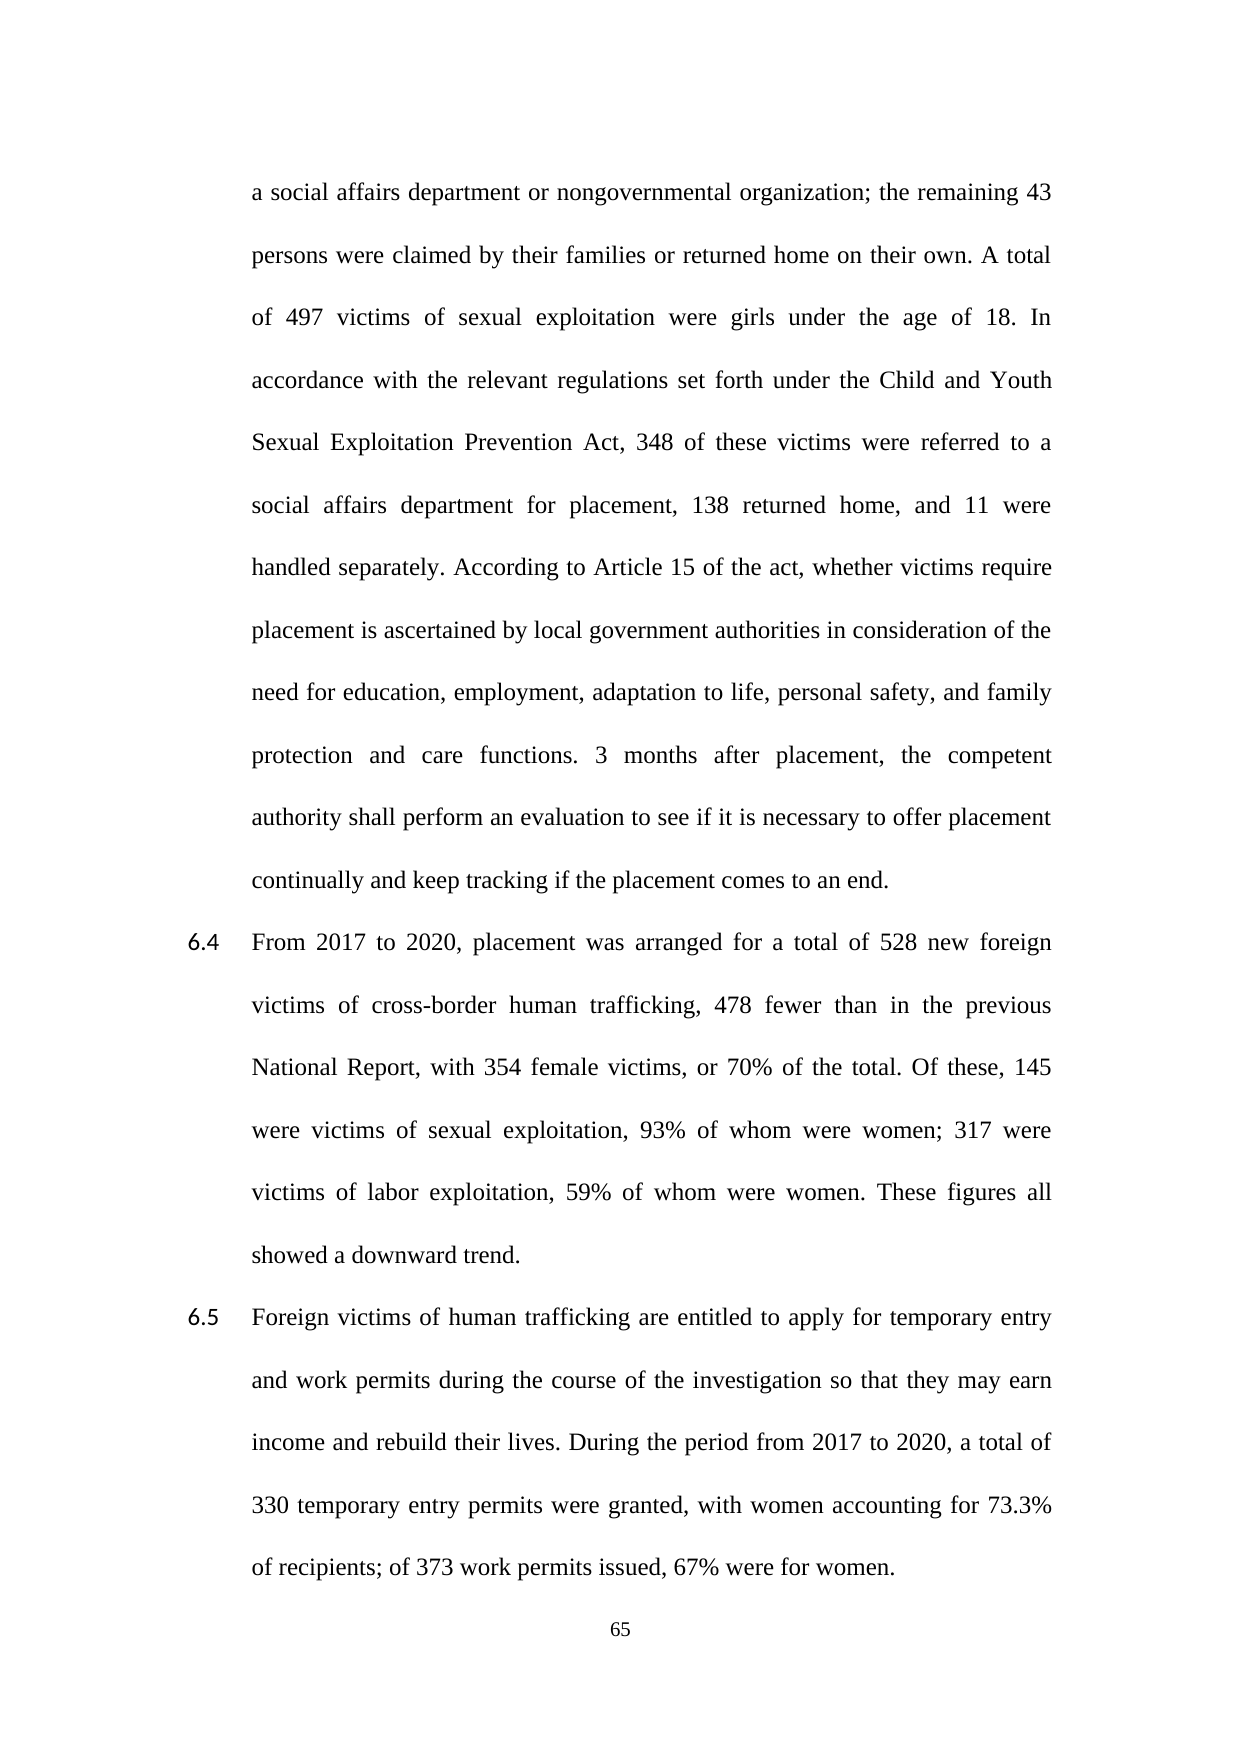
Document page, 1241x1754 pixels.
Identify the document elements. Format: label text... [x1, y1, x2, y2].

list From 2017 to 2020, placement was arranged for a total of 528 new foreign victims of cross-border human trafficking, 478 fewer than in the previous National Report, with 354 female victims, or 70% of the total. Of these, 145 were victims of sexual exploitation, 93% of whom were women; 317 were victims of labor exploitation, 59% of whom were women. These figures all showed a downward trend. [187, 900, 1053, 1275]
list Foreign victims of human trafficking are entitled to apply for temporary entry and work permits during the course of the investigation so that they may earn income and rebuild their lives. During the period from 2017 to 2020, a total of 330 temporary entry permits were granted, with women accounting for 73.3% of recipients; of 373 work permits issued, 67% were for women. [187, 1275, 1053, 1587]
list a social affairs department or nongovernmental organization; the remaining 43 persons were claimed by their families or returned home on their own. A total of 497 victims of sexual exploitation were girls under the age of 18. In accordance with the relevant regulations set forth under the Child and Youth Sexual Exploitation Prevention Act, 348 of these victims were referred to a social affairs department for placement, 138 returned home, and 11 were handled separately. According to Article 15 of the act, whether victims require placement is ascertained by local government authorities in consideration of the need for education, employment, adaptation to life, personal safety, and family protection and care functions. 3 months after placement, the competent authority shall perform an evaluation to see if it is necessary to offer placement continually and keep tracking if the placement comes to an end. [187, 150, 1053, 900]
